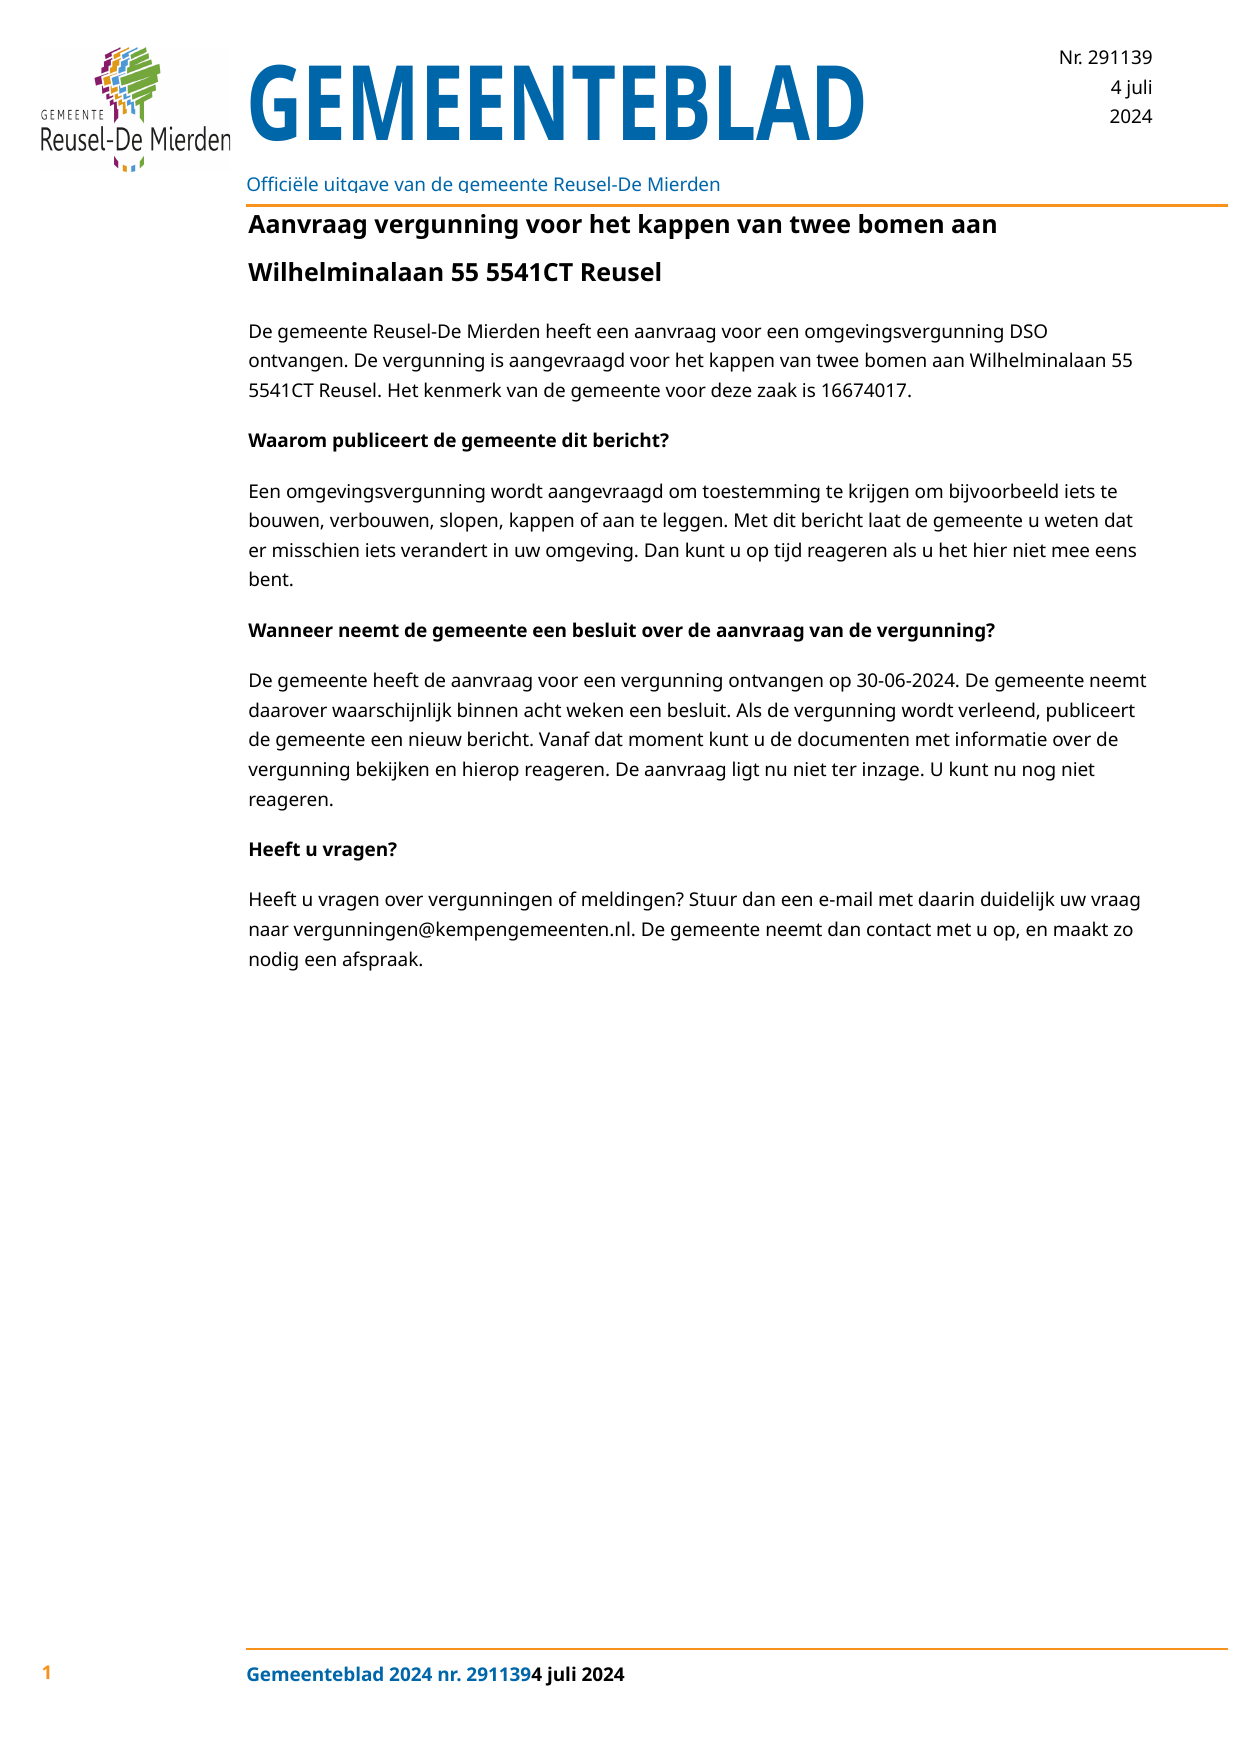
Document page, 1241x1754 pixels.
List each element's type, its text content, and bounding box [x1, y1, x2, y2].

text Heeft u vragen over vergunningen of meldingen? Stuur dan een e-mail met daarin duidelijk uw vraag naar vergunningen@kempengemeenten.nl. De gemeente neemt dan contact met u op, en maakt zo nodig een afspraak. [248, 887, 1152, 972]
text De gemeente Reusel-De Mierden heeft een aanvraag voor een omgevingsvergunning DSO ontvangen. De vergunning is aangevraagd voor het kappen van twee bomen aan Wilhelminalaan 55 5541CT Reusel. Het kenmerk van de gemeente voor deze zaak is 16674017. [248, 318, 1152, 403]
text De gemeente heeft de aanvraag voor een vergunning ontvangen op 30-06-2024. De gemeente neemt daarover waarschijnlijk binnen acht weken een besluit. Als de vergunning wordt verleend, publiceert de gemeente een nieuw bericht. Vanaf dat moment kunt u de documenten met informatie over de vergunning bekijken en hierop reageren. De aanvraag ligt nu niet ter inzage. U kunt nu nog niet reageren. [248, 667, 1152, 812]
text Wanneer neemt de gemeente een besluit over de aanvraag van de vergunning? [248, 617, 1152, 643]
text Aanvraag vergunning voor het kappen van twee bomen aan Wilhelminalaan 55 5541CT Reusel [248, 207, 1152, 288]
text Waarom publiceert de gemeente dit bericht? [248, 427, 1152, 453]
text Een omgevingsvergunning wordt aangevraagd om toestemming te krijgen om bijvoorbeeld iets te bouwen, verbouwen, slopen, kappen of aan te leggen. Met dit bericht laat de gemeente u weten dat er misschien iets verandert in uw omgeving. Dan kunt u op tijd reageren als u het hier niet mee eens bent. [248, 478, 1152, 592]
text Heeft u vragen? [248, 836, 1152, 862]
picture [41, 47, 231, 172]
